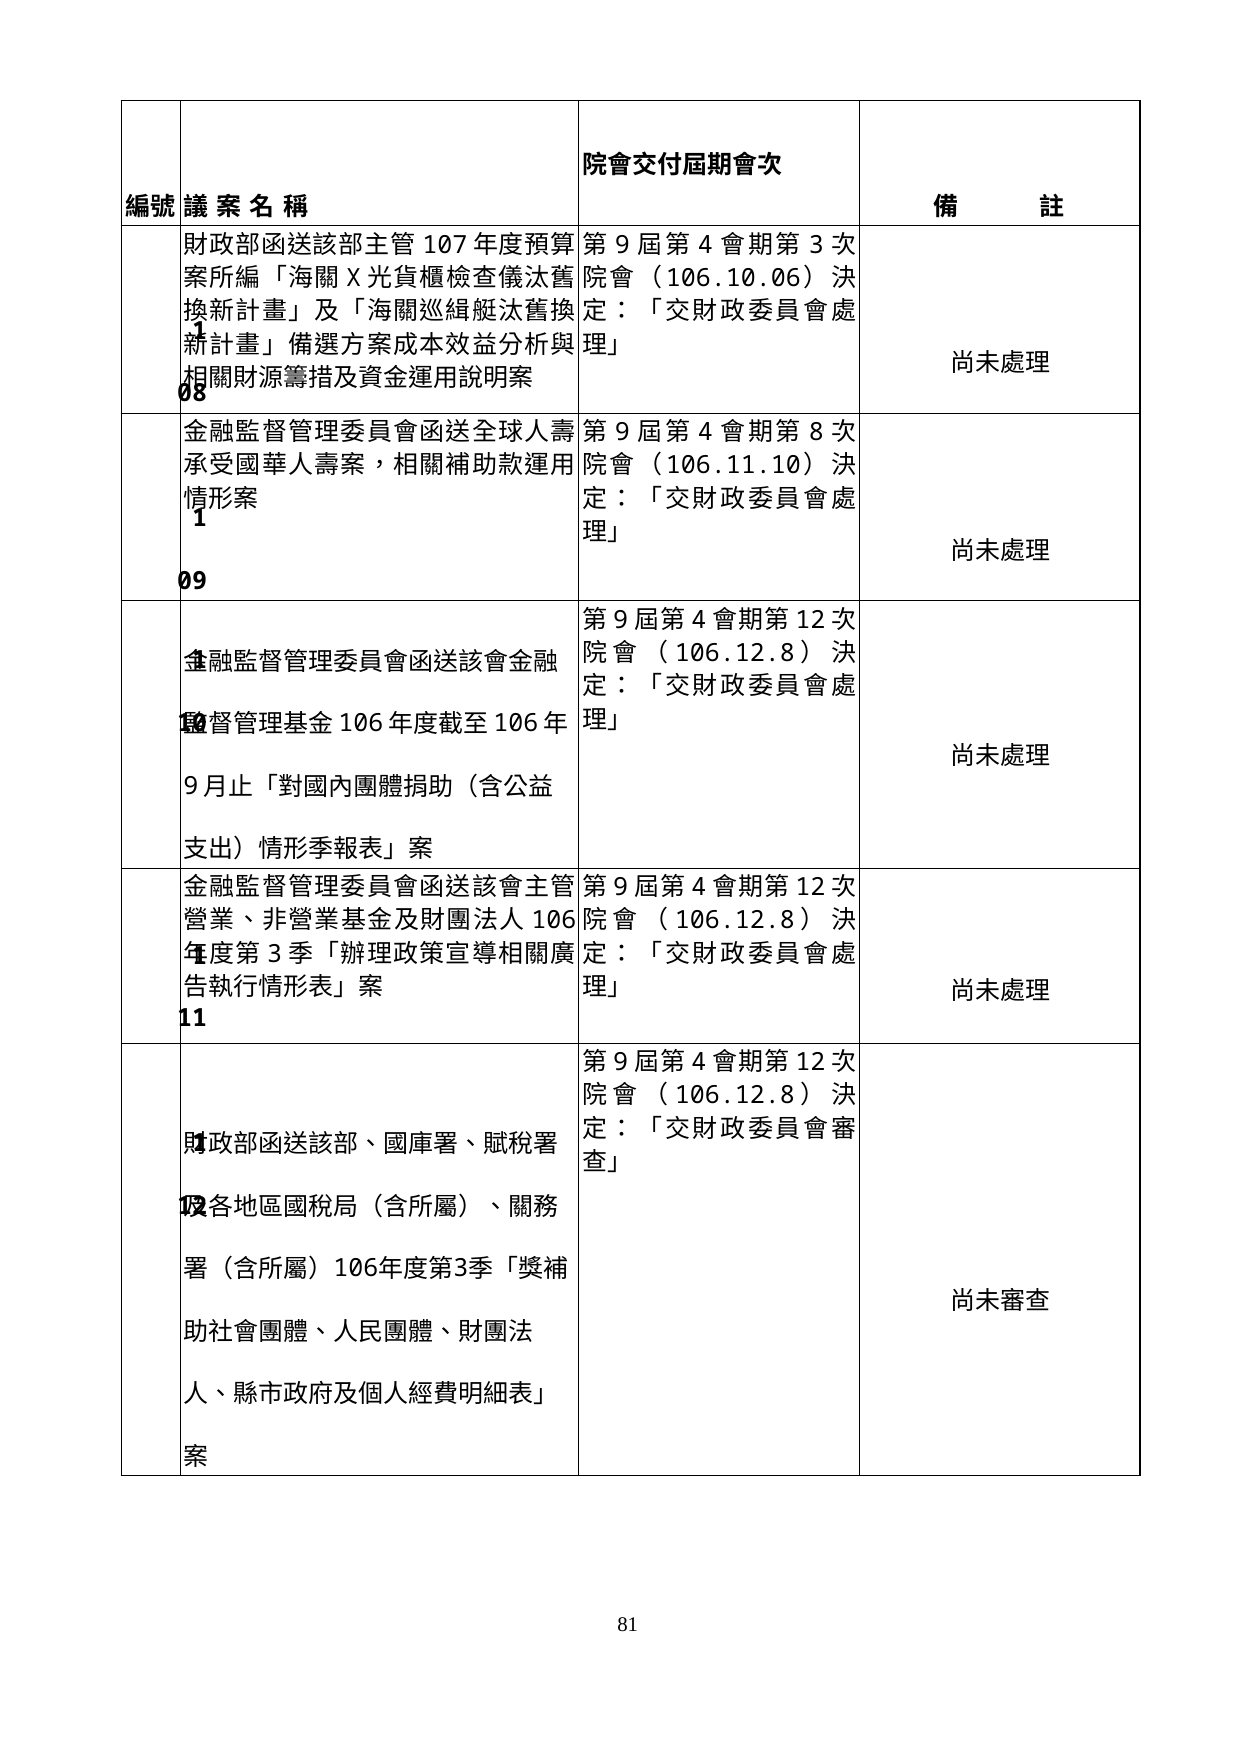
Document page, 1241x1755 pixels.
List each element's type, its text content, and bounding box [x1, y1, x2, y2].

table_cell [122, 1044, 180, 1475]
table_header 議案名稱 [181, 101, 578, 225]
table_cell 尚未處理 [860, 414, 1139, 600]
table_header 備 註 [860, 101, 1139, 225]
table_cell [122, 414, 180, 600]
table_header 院會交付屆期會次 [579, 101, 859, 225]
table_cell [122, 601, 180, 868]
table_cell 金融監督管理委員會函送全球人壽承受國華人壽案，相關補助款運用情形案 [181, 414, 578, 600]
table_cell 第9屆第4會期第12次院會（106.12.8）決定：「交財政委員會審查」 [579, 1044, 859, 1475]
table_cell 尚未處理 [860, 226, 1139, 413]
table_cell 第9屆第4會期第3次院會（106.10.06）決定：「交財政委員會處理」 [579, 226, 859, 413]
table_header 編號 [122, 101, 180, 225]
table_cell 尚未處理 [860, 869, 1139, 1043]
table_cell [122, 226, 180, 413]
table_cell 第9屆第4會期第12次院會（106.12.8）決定：「交財政委員會處理」 [579, 601, 859, 868]
table_cell 金融監督管理委員會函送該會金融監督管理基金106年度截至106年9月止「對國內團體捐助（含公益支出）情形季報表」案 [181, 601, 578, 868]
table_cell 尚未處理 [860, 601, 1139, 868]
table_cell 財政部函送該部、國庫署、賦稅署及各地區國稅局（含所屬）、關務署（含所屬）106年度第3季「獎補助社會團體、人民團體、財團法人、縣市政府及個人經費明細表」案 [181, 1044, 578, 1475]
table_cell 財政部函送該部主管107年度預算案所編「海關X光貨櫃檢查儀汰舊換新計畫」及「海關巡緝艇汰舊換新計畫」備選方案成本效益分析與相關財源籌措及資金運用說明案 [181, 226, 578, 413]
table_cell [122, 869, 180, 1043]
table_cell 尚未審查 [860, 1044, 1139, 1475]
table_cell 金融監督管理委員會函送該會主管營業、非營業基金及財團法人106年度第3季「辦理政策宣導相關廣告執行情形表」案 [181, 869, 578, 1043]
table_cell 第9屆第4會期第12次院會（106.12.8）決定：「交財政委員會處理」 [579, 869, 859, 1043]
table_cell 第9屆第4會期第8次院會（106.11.10）決定：「交財政委員會處理」 [579, 414, 859, 600]
